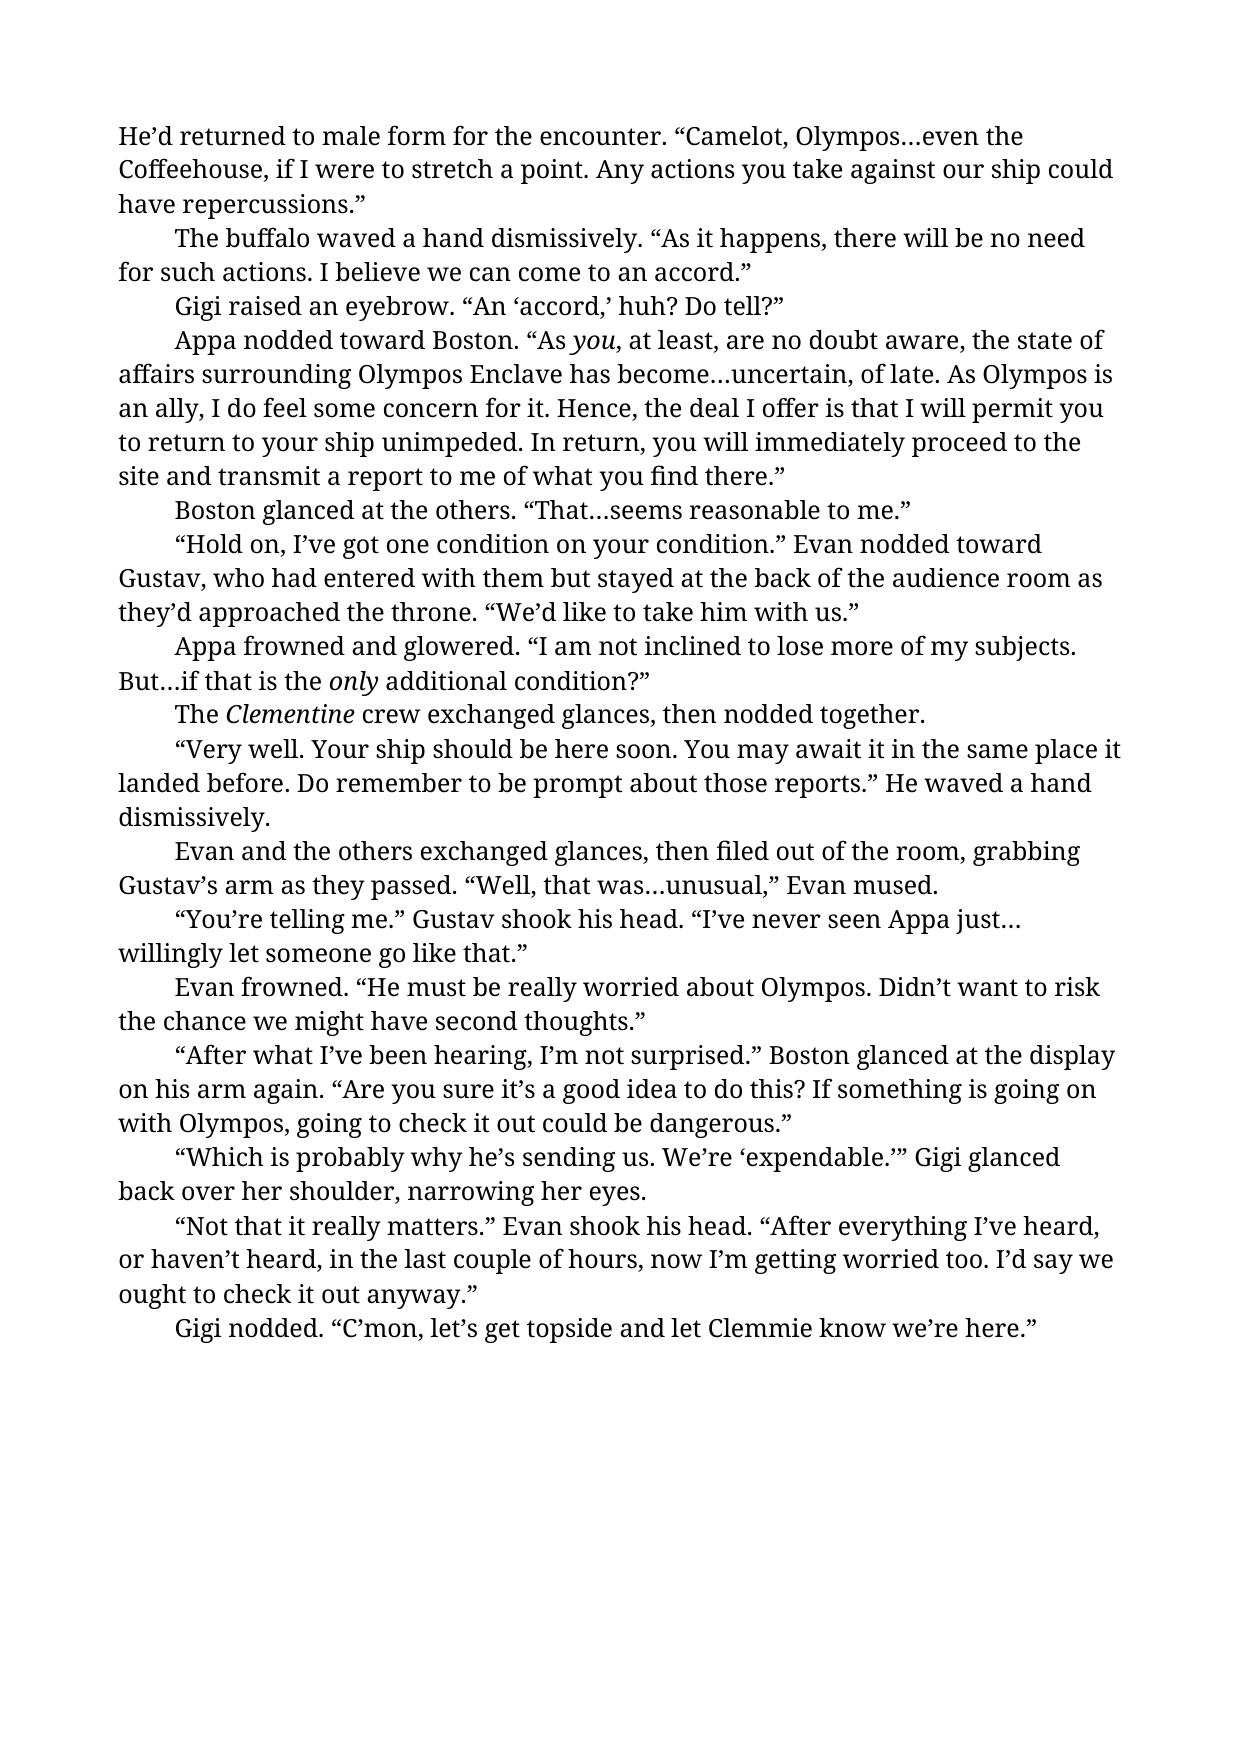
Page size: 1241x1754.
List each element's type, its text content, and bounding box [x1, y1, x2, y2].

text Gigi nodded. “C’mon, let’s get topside and let Clemmie know we’re here.” [118, 1310, 1122, 1344]
text “You’re telling me.” Gustav shook his head. “I’ve never seen Appa just…willingly let someone go like that.” [118, 902, 1122, 970]
text Evan and the others exchanged glances, then filed out of the room, grabbing Gustav’s arm as they passed. “Well, that was…unusual,” Evan mused. [118, 833, 1122, 902]
text Appa nodded toward Boston. “As you, at least, are no doubt aware, the state of affairs surrounding Olympos Enclave has become…uncertain, of late. As Olympos is an ally, I do feel some concern for it. Hence, the deal I offer is that I will permit you to return to your ship unimpeded. In return, you will immediately proceed to the site and transmit a report to me of what you find there.” [118, 322, 1122, 493]
text “Not that it really matters.” Evan shook his head. “After everything I’ve heard, or haven’t heard, in the last couple of hours, now I’m getting worried too. I’d say we ought to check it out anyway.” [118, 1208, 1122, 1310]
text “Very well. Your ship should be here soon. You may await it in the same place it landed before. Do remember to be prompt about those reports.” He waved a hand dismissively. [118, 731, 1122, 833]
text The buffalo waved a hand dismissively. “As it happens, there will be no need for such actions. I believe we can come to an accord.” [118, 220, 1122, 288]
text He’d returned to male form for the encounter. “Camelot, Olympos…even the Coffeehouse, if I were to stretch a point. Any actions you take against our ship could have repercussions.” [118, 118, 1122, 220]
text Evan frowned. “He must be really worried about Olympos. Didn’t want to risk the chance we might have second thoughts.” [118, 970, 1122, 1038]
text Gigi raised an eyebrow. “An ‘accord,’ huh? Do tell?” [118, 288, 1122, 322]
text Appa frowned and glowered. “I am not inclined to lose more of my subjects. But…if that is the only additional condition?” [118, 629, 1122, 697]
text “After what I’ve been hearing, I’m not surprised.” Boston glanced at the display on his arm again. “Are you sure it’s a good idea to do this? If something is going on with Olympos, going to check it out could be dangerous.” [118, 1038, 1122, 1140]
text “Hold on, I’ve got one condition on your condition.” Evan nodded toward Gustav, who had entered with them but stayed at the back of the audience room as they’d approached the throne. “We’d like to take him with us.” [118, 527, 1122, 629]
text The Clementine crew exchanged glances, then nodded together. [118, 697, 1122, 731]
text Boston glanced at the others. “That…seems reasonable to me.” [118, 493, 1122, 527]
text “Which is probably why he’s sending us. We’re ‘expendable.’” Gigi glanced back over her shoulder, narrowing her eyes. [118, 1140, 1122, 1208]
